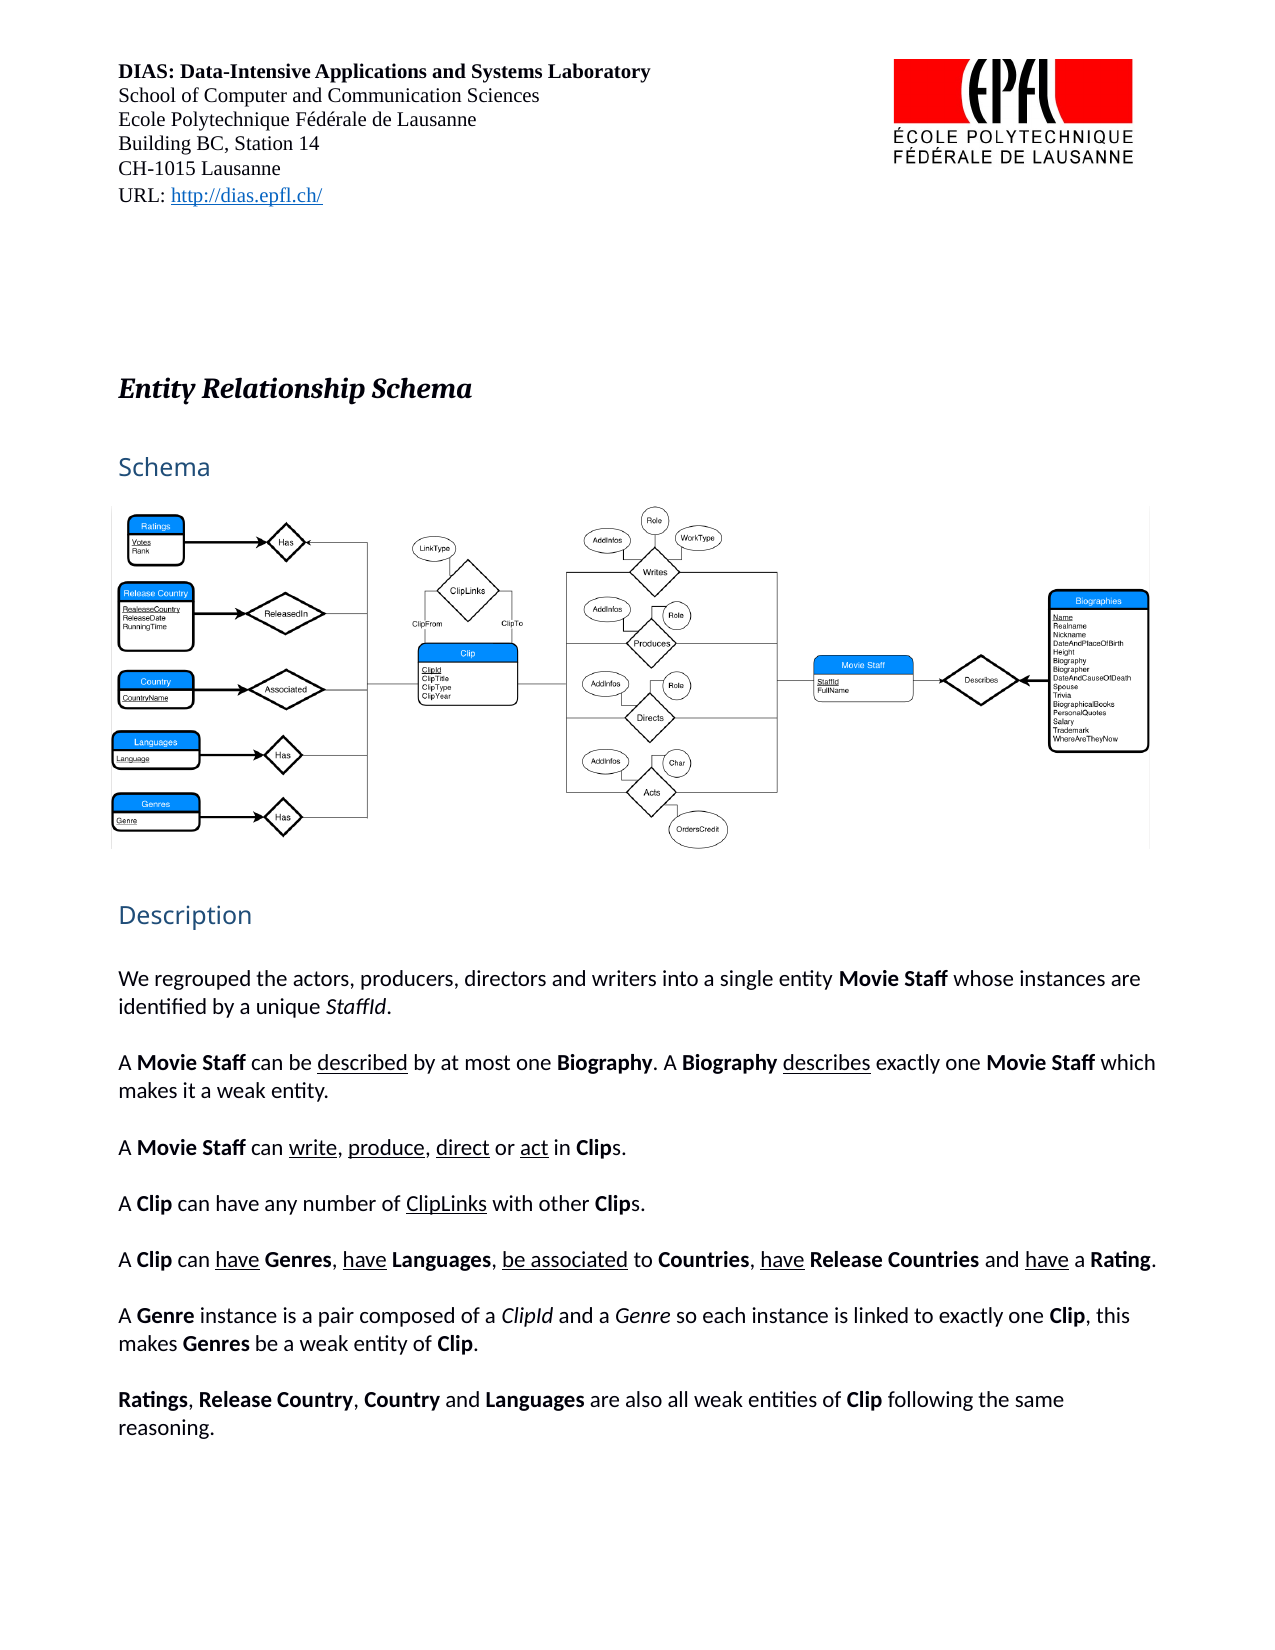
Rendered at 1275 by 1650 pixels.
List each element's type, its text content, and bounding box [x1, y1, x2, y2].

picture [893, 59, 1135, 167]
subtitle Entity Relationship Schema [118, 372, 1157, 406]
text A Movie Staff can be described by at most one Biography. A Biography describes exactly one Movie Staff which makes it a weak entity. [118, 1048, 1157, 1104]
subtitle Schema [118, 449, 1157, 483]
subtitle Description [118, 897, 1157, 931]
text A Clip can have any number of ClipLinks with other Clips. [118, 1189, 1157, 1217]
picture [111, 506, 1150, 849]
text We regrouped the actors, producers, directors and writers into a single entity Movie Staff whose instances are identified by a unique StaffId. [118, 964, 1157, 1021]
text A Genre instance is a pair composed of a ClipId and a Genre so each instance is linked to exactly one Clip, this makes Genres be a weak entity of Clip. [118, 1301, 1157, 1357]
text Ratings, Release Country, Country and Languages are also all weak entities of Clip following the same reasoning. [118, 1385, 1157, 1441]
text A Movie Staff can write, produce, direct or act in Clips. [118, 1133, 1157, 1161]
text A Clip can have Genres, have Languages, be associated to Countries, have Release Countries and have a Rating. [118, 1245, 1157, 1273]
